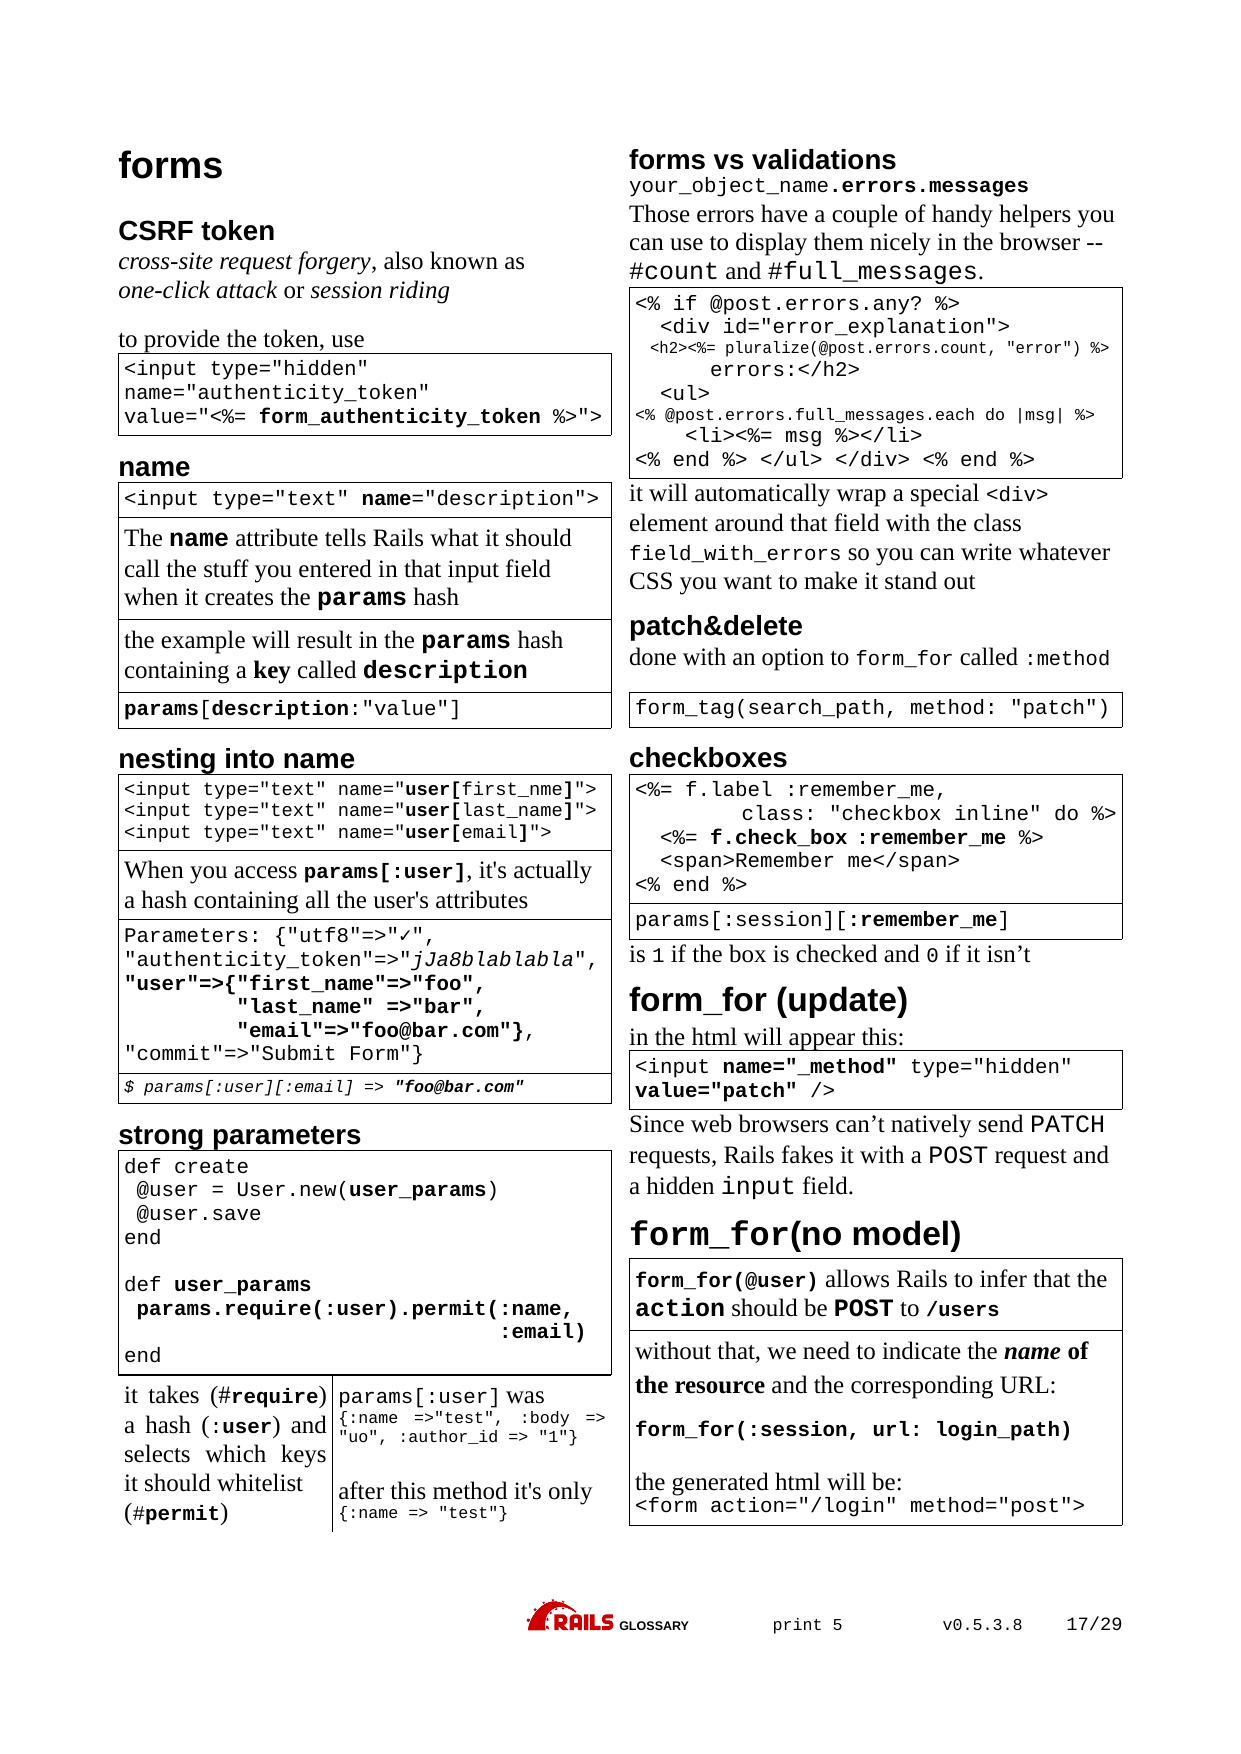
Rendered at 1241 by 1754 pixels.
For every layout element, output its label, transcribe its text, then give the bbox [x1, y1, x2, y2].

text in the html will appear this: [629, 1022, 1122, 1050]
subtitle nesting into name [118, 742, 611, 774]
table_header form_for(@user) allows Rails to infer that the action should be POST to /users [630, 1259, 1122, 1330]
table_cell params[:session][:remember_me] [630, 904, 1122, 938]
table_header <input type="hidden" name="authenticity_token" value="<%= form_authenticity_token %>"> [119, 354, 611, 435]
text to provide the token, use [118, 324, 611, 352]
text one-click attack or session riding [118, 275, 611, 303]
subtitle patch&delete [629, 610, 1122, 642]
text Those errors have a couple of handy helpers you can use to display them nicely in the browser -- #count and #full_messages. [629, 199, 1122, 287]
table_cell params[description:"value"] [119, 693, 611, 727]
subtitle strong parameters [118, 1118, 611, 1150]
table_cell When you access params[:user], it's actually a hash containing all the user's attributes [119, 851, 611, 919]
subtitle forms [118, 143, 611, 187]
text it will automatically wrap a special <div> element around that field with the class field_with_errors so you can write whatever CSS you want to make it stand out [629, 479, 1122, 595]
table_header <input name="_method" type="hidden" value="patch" /> [630, 1051, 1122, 1109]
table_header def create @user = User.new(user_params) @user.save end def user_params params.require(:user).permit(:name, :email) end [119, 1151, 611, 1374]
subtitle form_for(no model) [629, 1213, 1122, 1255]
table_cell without that, we need to indicate the name of the resource and the corresponding URL: form_for(:session, url: login_path) the generated html will be: <form action="/login" method="post"> [630, 1331, 1122, 1525]
text cross-site request forgery, also known as [118, 246, 611, 275]
table_cell the example will result in the params hash containing a key called description [119, 620, 611, 692]
text your_object_name.errors.messages [629, 175, 1122, 199]
table_header params[:user] was {:name =>"test", :body => "uo", :author_id => "1"} after this method it's only {:name => "test"} [333, 1376, 611, 1532]
table_header it takes (#require) a hash (:user) and selects which keys it should whitelist (#permit) [118, 1376, 332, 1532]
subtitle form_for (update) [629, 980, 1122, 1019]
table_header <input type="text" name="description"> [119, 483, 611, 517]
text is 1 if the box is checked and 0 if it isn’t [629, 940, 1122, 968]
subtitle checkboxes [629, 742, 1122, 773]
table_header <%= f.label :remember_me, class: "checkbox inline" do %> <%= f.check_box :remember_me %> <span>Remember me</span> <% end %> [630, 775, 1122, 903]
table_cell The name attribute tells Rails what it should call the stuff you entered in that input field when it creates the params hash [119, 518, 611, 619]
subtitle forms vs validations [629, 143, 1122, 175]
table_header <% if @post.errors.any? %> <div id="error_explanation"> <h2><%= pluralize(@post.errors.count, "error") %> errors:</h2> <ul> <% @post.errors.full_messages.each do |msg| %> <li><%= msg %></li> <% end %> </ul> </div> <% end %> [630, 288, 1122, 478]
table_header form_tag(search_path, method: "patch") [630, 693, 1122, 727]
text done with an option to form_for called :method [629, 642, 1122, 671]
table_cell Parameters: {"utf8"=>"✓", "authenticity_token"=>"jJa8blablabla", "user"=>{"first_name"=>"foo", "last_name" =>"bar", "email"=>"foo@bar.com"}, "commit"=>"Submit Form"} [119, 920, 611, 1073]
subtitle name [118, 450, 611, 482]
subtitle CSRF token [118, 214, 611, 246]
table_cell $ params[:user][:email] => "foo@bar.com" [119, 1074, 611, 1103]
text Since web browsers can’t natively send PATCH requests, Rails fakes it with a POST request and a hidden input field. [629, 1110, 1122, 1202]
table_header <input type="text" name="user[first_nme]"> <input type="text" name="user[last_name]"> <input type="text" name="user[email]"> [119, 775, 611, 849]
